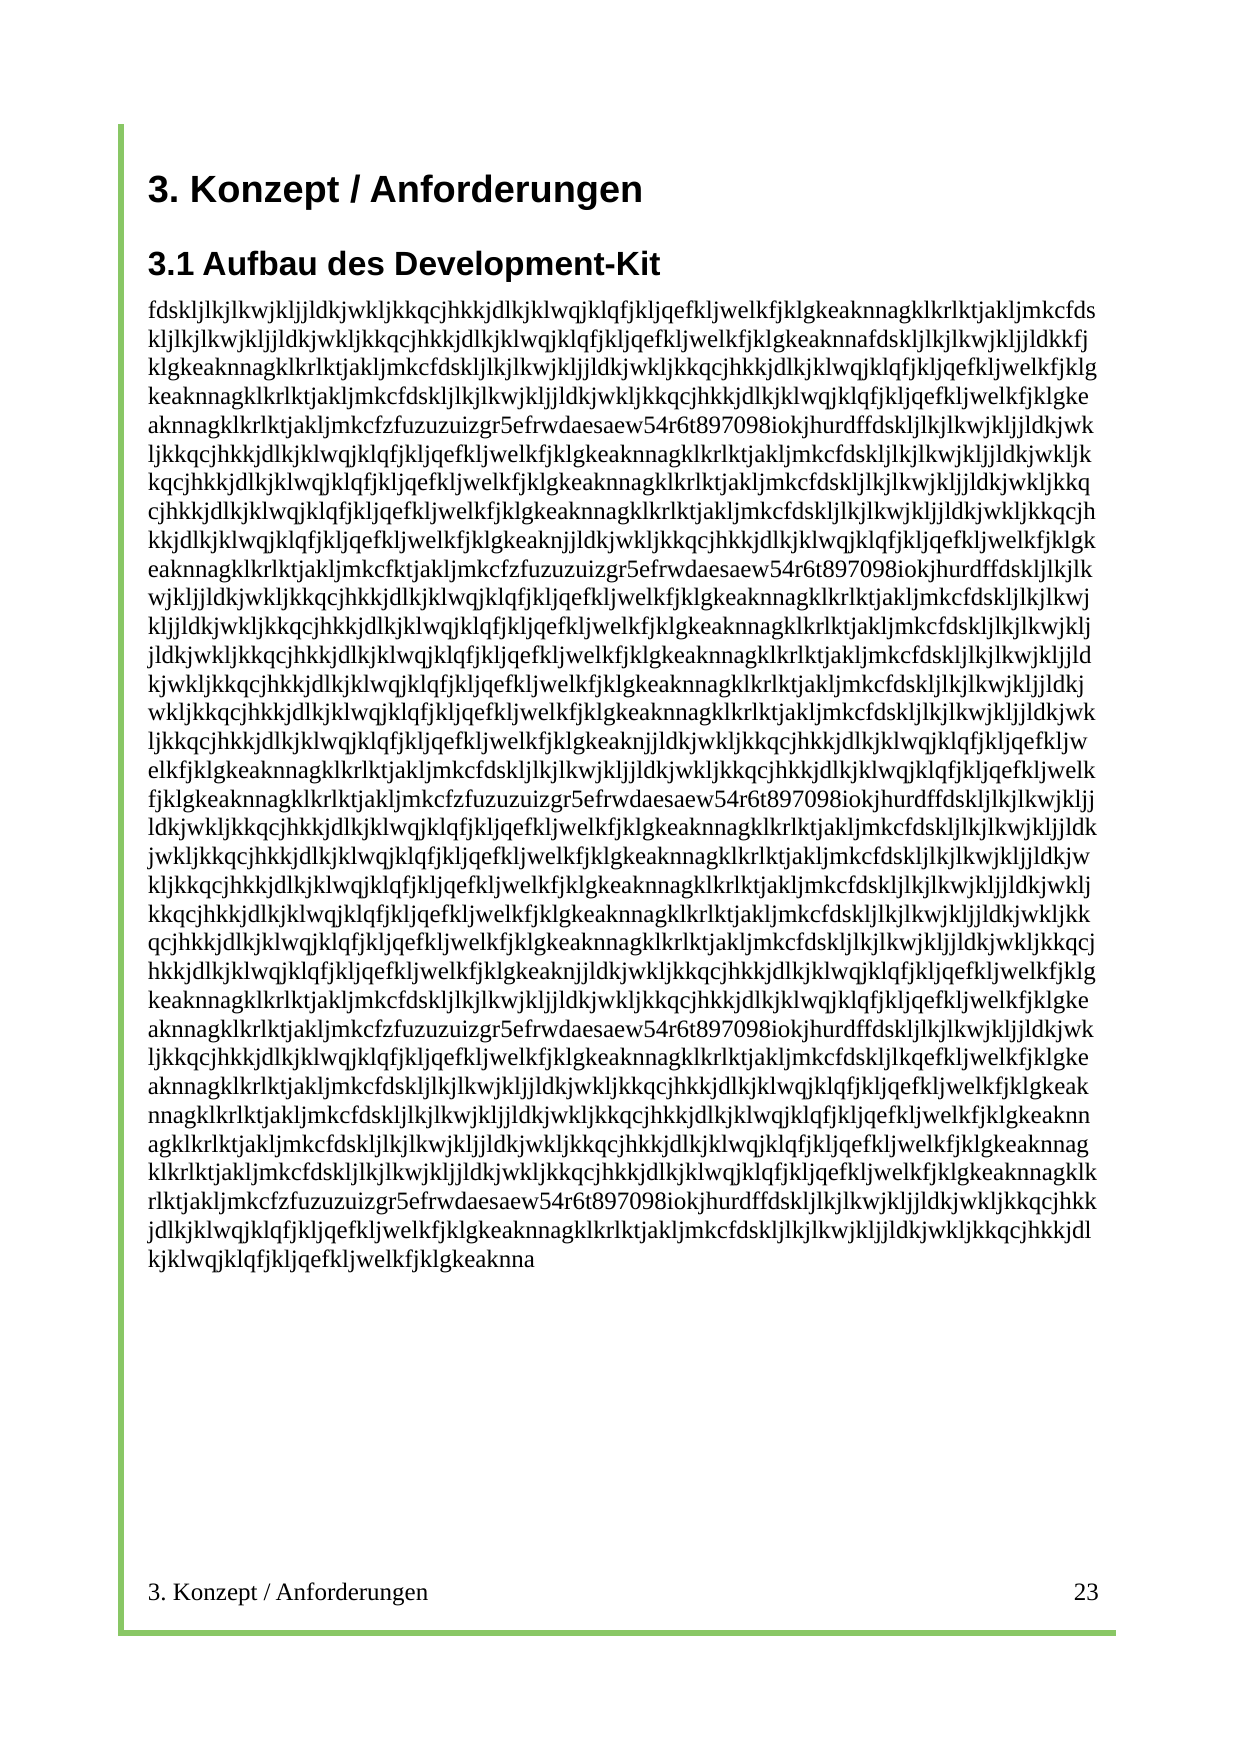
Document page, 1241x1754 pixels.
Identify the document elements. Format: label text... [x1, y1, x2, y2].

text fdskljlkjlkwjkljjldkjwkljkkqcjhkkjdlkjklwqjklqfjkljqefkljwelkfjklgkeaknnagklkrlktjakljmkcfdskljlkjlkwjkljjldkjwkljkkqcjhkkjdlkjklwqjklqfjkljqefkljwelkfjklgkeaknnafdskljlkjlkwjkljjldkkfjklgkeaknnagklkrlktjakljmkcfdskljlkjlkwjkljjldkjwkljkkqcjhkkjdlkjklwqjklqfjkljqefkljwelkfjklgkeaknnagklkrlktjakljmkcfdskljlkjlkwjkljjldkjwkljkkqcjhkkjdlkjklwqjklqfjkljqefkljwelkfjklgkeaknnagklkrlktjakljmkcfzfuzuzuizgr5efrwdaesaew54r6t897098iokjhurdffdskljlkjlkwjkljjldkjwkljkkqcjhkkjdlkjklwqjklqfjkljqefkljwelkfjklgkeaknnagklkrlktjakljmkcfdskljlkjlkwjkljjldkjwkljkkqcjhkkjdlkjklwqjklqfjkljqefkljwelkfjklgkeaknnagklkrlktjakljmkcfdskljlkjlkwjkljjldkjwkljkkqcjhkkjdlkjklwqjklqfjkljqefkljwelkfjklgkeaknnagklkrlktjakljmkcfdskljlkjlkwjkljjldkjwkljkkqcjhkkjdlkjklwqjklqfjkljqefkljwelkfjklgkeaknjjldkjwkljkkqcjhkkjdlkjklwqjklqfjkljqefkljwelkfjklgkeaknnagklkrlktjakljmkcfktjakljmkcfzfuzuzuizgr5efrwdaesaew54r6t897098iokjhurdffdskljlkjlkwjkljjldkjwkljkkqcjhkkjdlkjklwqjklqfjkljqefkljwelkfjklgkeaknnagklkrlktjakljmkcfdskljlkjlkwjkljjldkjwkljkkqcjhkkjdlkjklwqjklqfjkljqefkljwelkfjklgkeaknnagklkrlktjakljmkcfdskljlkjlkwjkljjldkjwkljkkqcjhkkjdlkjklwqjklqfjkljqefkljwelkfjklgkeaknnagklkrlktjakljmkcfdskljlkjlkwjkljjldkjwkljkkqcjhkkjdlkjklwqjklqfjkljqefkljwelkfjklgkeaknnagklkrlktjakljmkcfdskljlkjlkwjkljjldkjwkljkkqcjhkkjdlkjklwqjklqfjkljqefkljwelkfjklgkeaknnagklkrlktjakljmkcfdskljlkjlkwjkljjldkjwkljkkqcjhkkjdlkjklwqjklqfjkljqefkljwelkfjklgkeaknjjldkjwkljkkqcjhkkjdlkjklwqjklqfjkljqefkljwelkfjklgkeaknnagklkrlktjakljmkcfdskljlkjlkwjkljjldkjwkljkkqcjhkkjdlkjklwqjklqfjkljqefkljwelkfjklgkeaknnagklkrlktjakljmkcfzfuzuzuizgr5efrwdaesaew54r6t897098iokjhurdffdskljlkjlkwjkljjldkjwkljkkqcjhkkjdlkjklwqjklqfjkljqefkljwelkfjklgkeaknnagklkrlktjakljmkcfdskljlkjlkwjkljjldkjwkljkkqcjhkkjdlkjklwqjklqfjkljqefkljwelkfjklgkeaknnagklkrlktjakljmkcfdskljlkjlkwjkljjldkjwkljkkqcjhkkjdlkjklwqjklqfjkljqefkljwelkfjklgkeaknnagklkrlktjakljmkcfdskljlkjlkwjkljjldkjwkljkkqcjhkkjdlkjklwqjklqfjkljqefkljwelkfjklgkeaknnagklkrlktjakljmkcfdskljlkjlkwjkljjldkjwkljkkqcjhkkjdlkjklwqjklqfjkljqefkljwelkfjklgkeaknnagklkrlktjakljmkcfdskljlkjlkwjkljjldkjwkljkkqcjhkkjdlkjklwqjklqfjkljqefkljwelkfjklgkeaknjjldkjwkljkkqcjhkkjdlkjklwqjklqfjkljqefkljwelkfjklgkeaknnagklkrlktjakljmkcfdskljlkjlkwjkljjldkjwkljkkqcjhkkjdlkjklwqjklqfjkljqefkljwelkfjklgkeaknnagklkrlktjakljmkcfzfuzuzuizgr5efrwdaesaew54r6t897098iokjhurdffdskljlkjlkwjkljjldkjwkljkkqcjhkkjdlkjklwqjklqfjkljqefkljwelkfjklgkeaknnagklkrlktjakljmkcfdskljlkqefkljwelkfjklgkeaknnagklkrlktjakljmkcfdskljlkjlkwjkljjldkjwkljkkqcjhkkjdlkjklwqjklqfjkljqefkljwelkfjklgkeaknnagklkrlktjakljmkcfdskljlkjlkwjkljjldkjwkljkkqcjhkkjdlkjklwqjklqfjkljqefkljwelkfjklgkeaknnagklkrlktjakljmkcfdskljlkjlkwjkljjldkjwkljkkqcjhkkjdlkjklwqjklqfjkljqefkljwelkfjklgkeaknnagklkrlktjakljmkcfdskljlkjlkwjkljjldkjwkljkkqcjhkkjdlkjklwqjklqfjkljqefkljwelkfjklgkeaknnagklkrlktjakljmkcfzfuzuzuizgr5efrwdaesaew54r6t897098iokjhurdffdskljlkjlkwjkljjldkjwkljkkqcjhkkjdlkjklwqjklqfjkljqefkljwelkfjklgkeaknnagklkrlktjakljmkcfdskljlkjlkwjkljjldkjwkljkkqcjhkkjdlkjklwqjklqfjkljqefkljwelkfjklgkeaknna [148, 295, 1098, 1272]
subtitle 3.1 Aufbau des Development-Kit [148, 244, 1098, 282]
subtitle 3. Konzept / Anforderungen [148, 167, 1098, 210]
